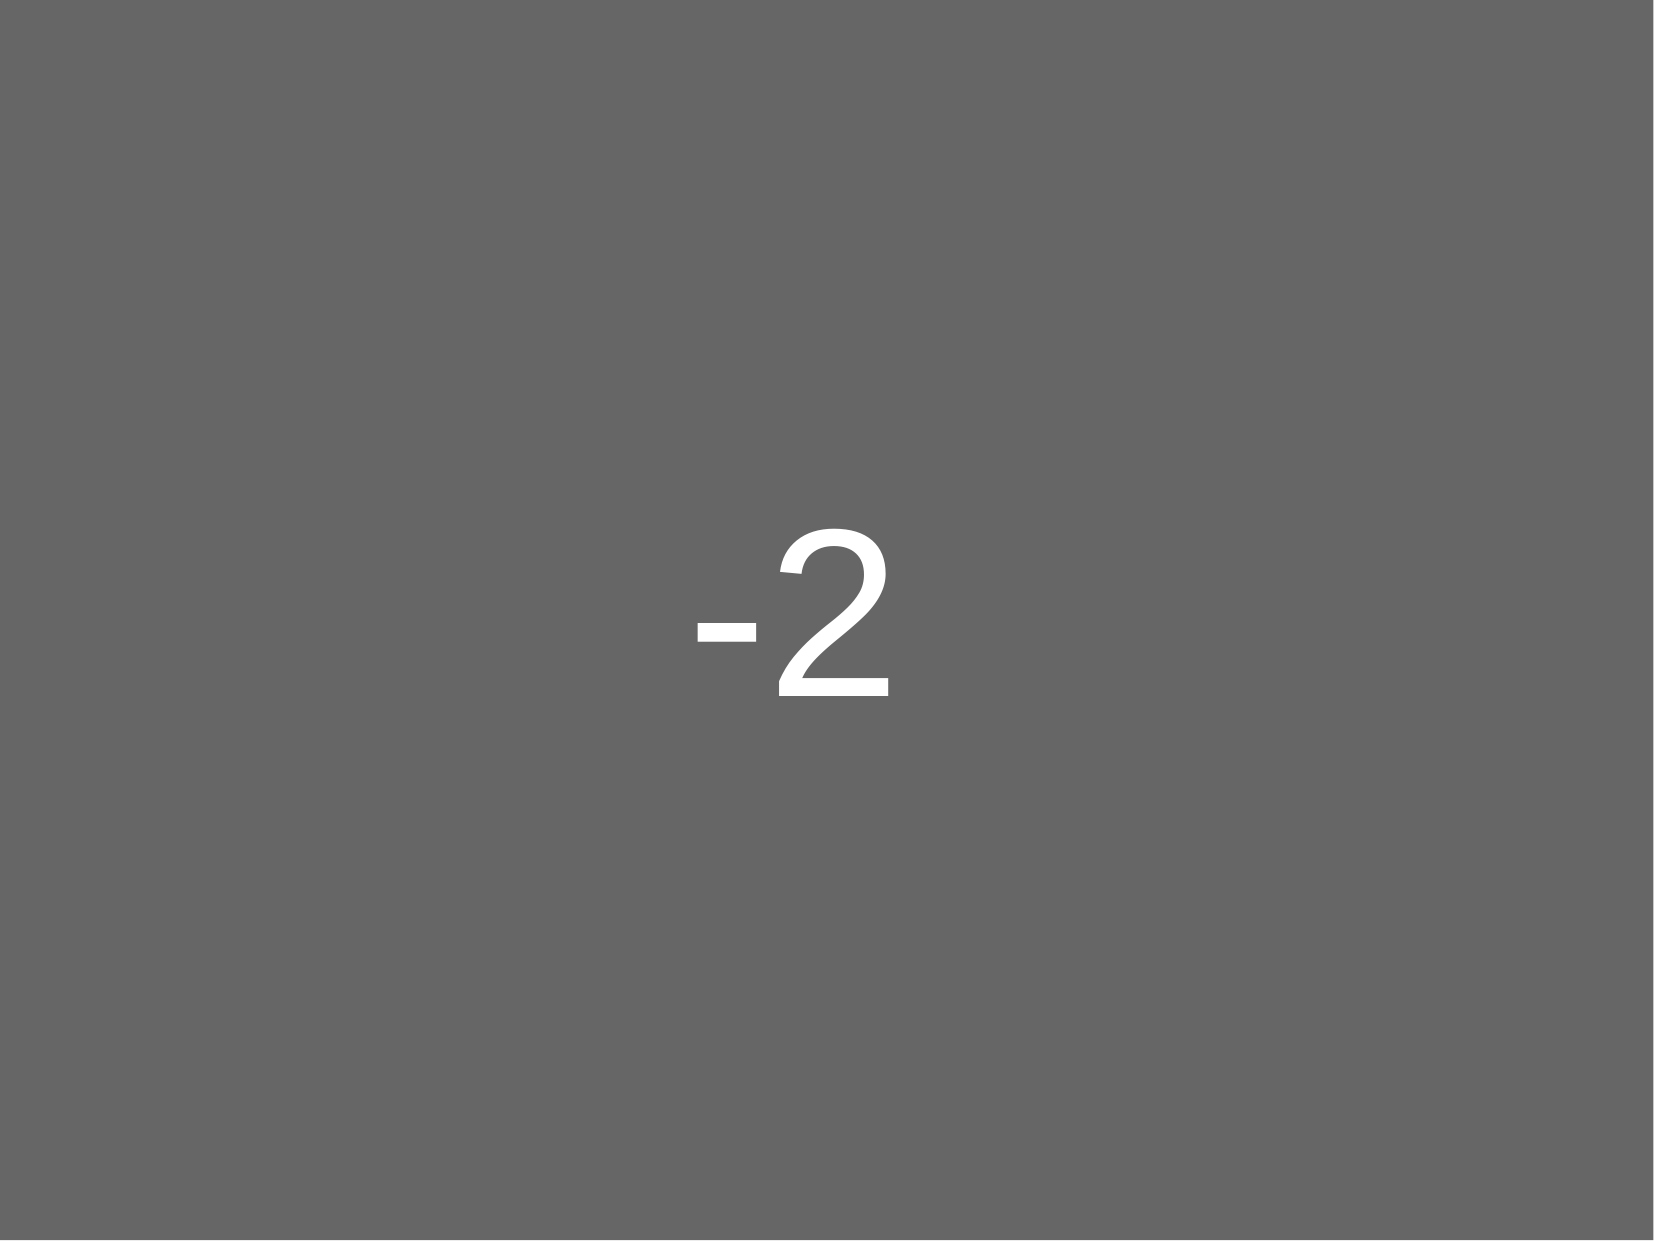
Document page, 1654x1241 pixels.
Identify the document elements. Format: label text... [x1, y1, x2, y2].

text_box [0, 0, 1654, 1241]
text_box -2 [673, 472, 1009, 755]
